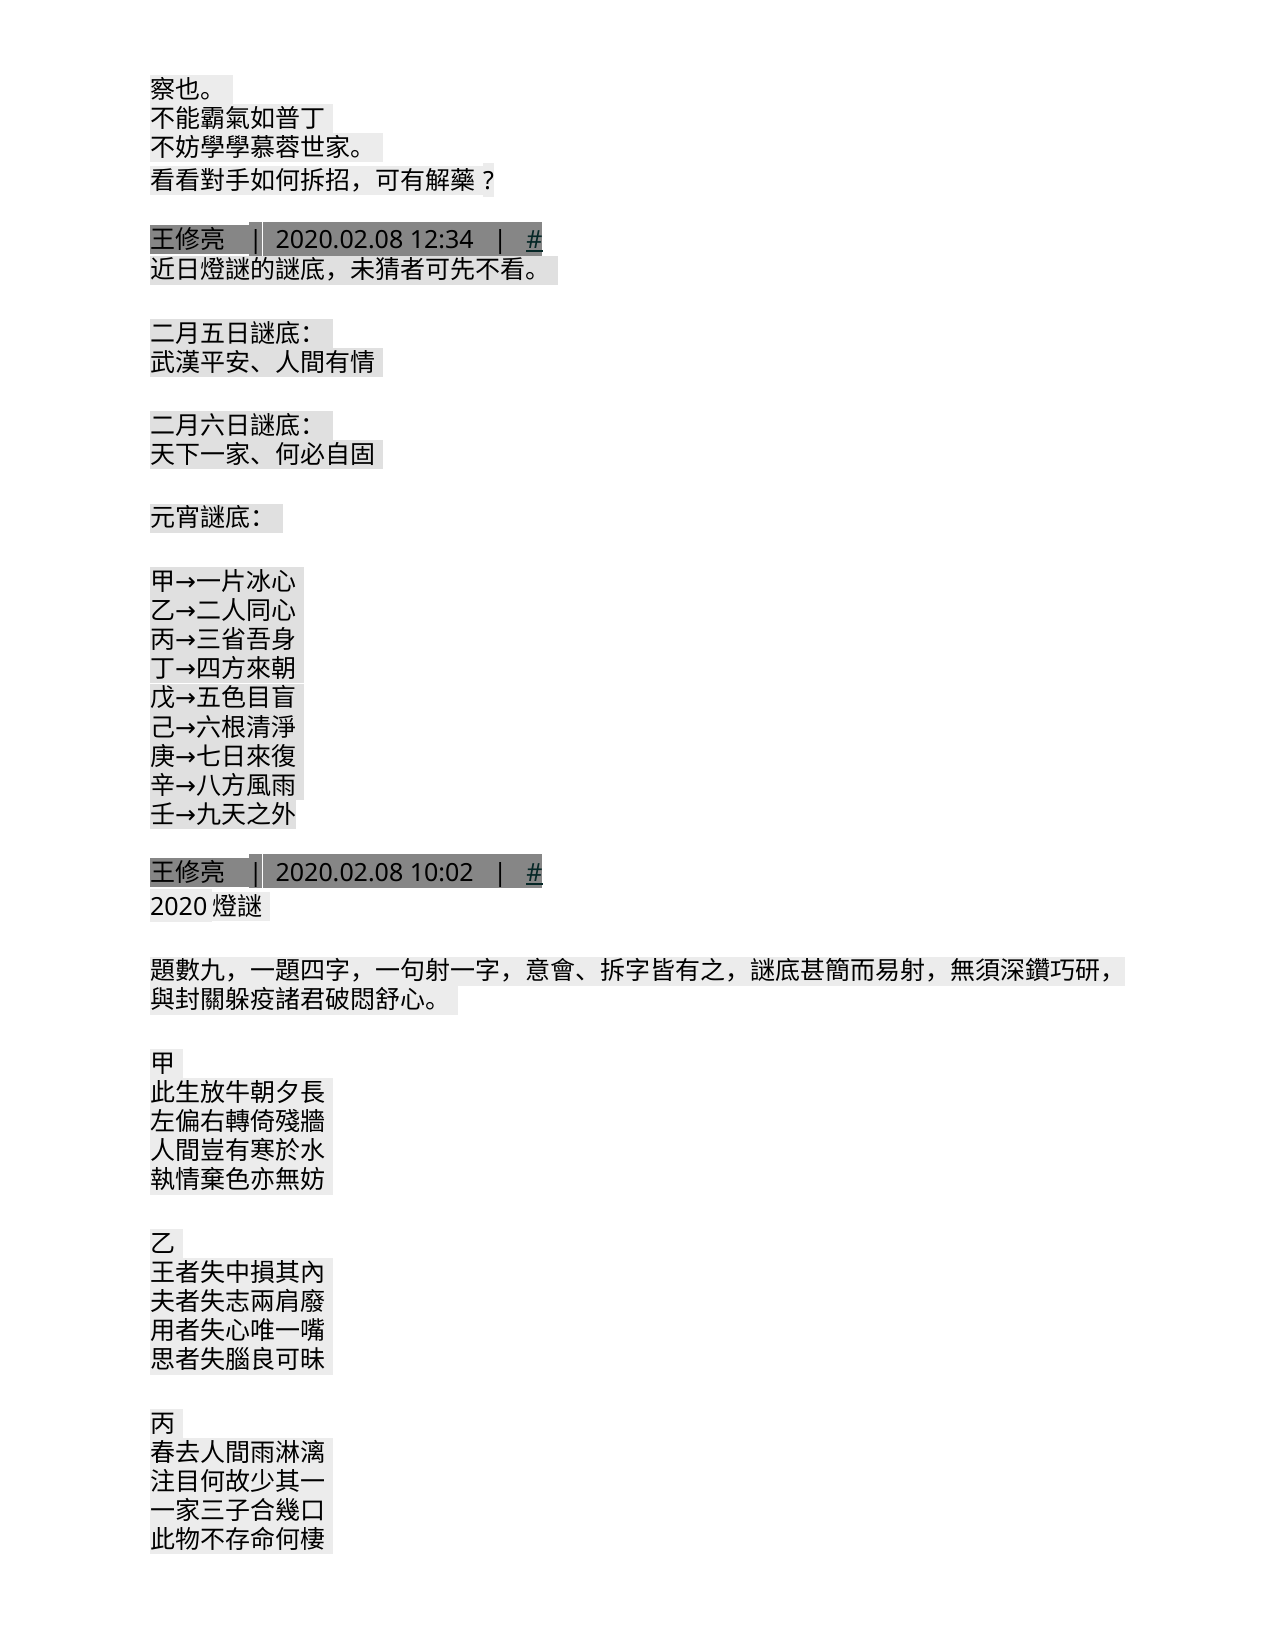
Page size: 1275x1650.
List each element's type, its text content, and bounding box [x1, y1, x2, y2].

text 近日燈謎的謎底，未猜者可先不看。 二月五日謎底： 武漢平安、人間有情 二月六日謎底： 天下一家、何必自固 元宵謎底： 甲→一片冰心 乙→二人同心 丙→三省吾身 丁→四方來朝 戊→五色目盲 己→六根清淨 庚→七日來復 辛→八方風雨 壬→九天之外 [150, 256, 1125, 829]
text 王修亮 | 2020.02.08 12:34 | # [150, 222, 1125, 256]
text 王修亮 | 2020.02.08 10:02 | # [150, 854, 1125, 888]
text 2020燈謎 題數九，一題四字，一句射一字，意會、拆字皆有之，謎底甚簡而易射，無須深鑽巧研，與封關躲疫諸君破悶舒心。 甲 此生放牛朝夕長 左偏右轉倚殘牆 人間豈有寒於水 執情棄色亦無妨 乙 王者失中損其內 夫者失志兩肩廢 用者失心唯一嘴 思者失腦良可昧 丙 春去人間雨淋漓 注目何故少其一 一家三子合幾口 此物不存命何棲 [150, 888, 1125, 1554]
text 察也。 不能霸氣如普丁 不妨學學慕蓉世家。 看看對手如何拆招，可有解藥 ? [150, 75, 1125, 197]
